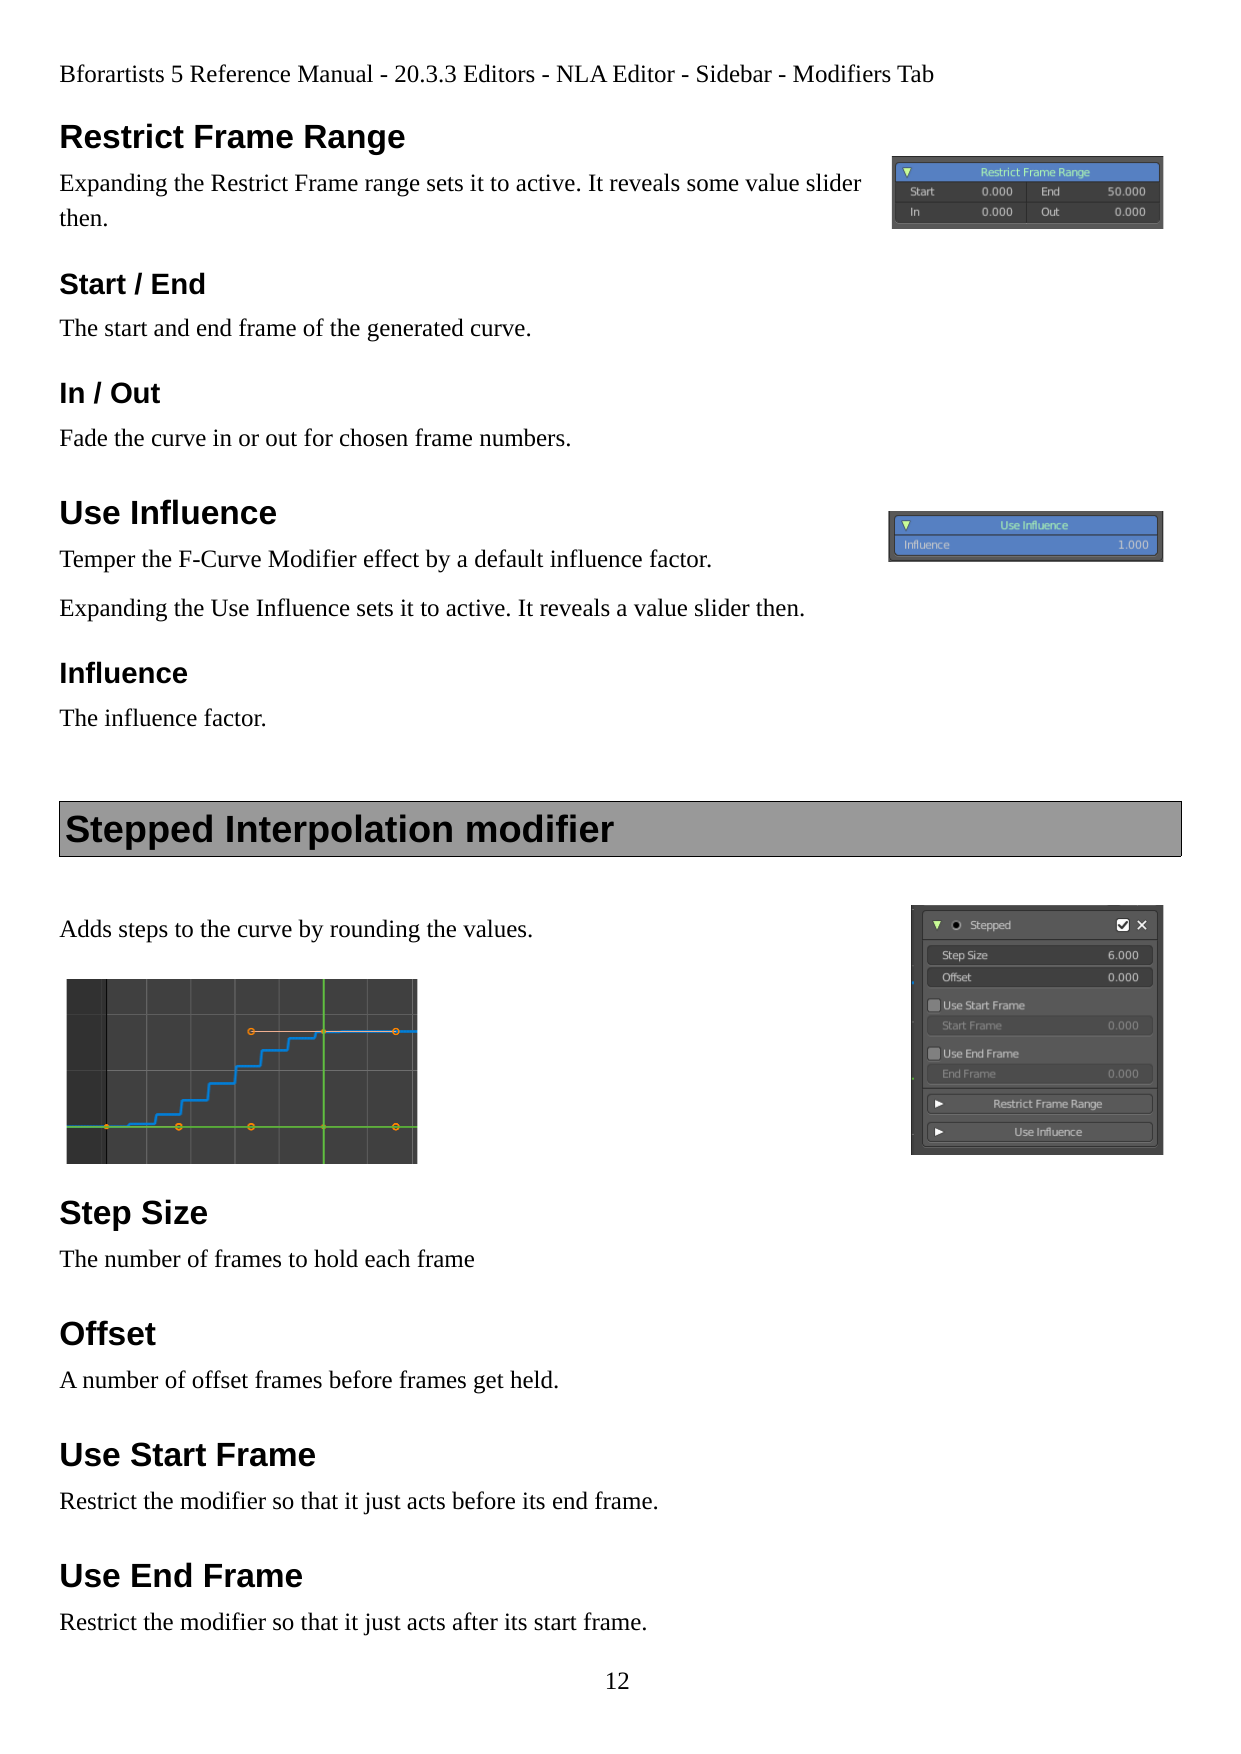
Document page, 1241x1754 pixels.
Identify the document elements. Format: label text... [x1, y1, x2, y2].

subtitle Offset [59, 1314, 1181, 1353]
table_header Stepped Interpolation modifier [60, 802, 1181, 856]
text The influence factor. [59, 703, 1181, 731]
picture [911, 905, 1164, 1155]
subtitle In / Out [59, 376, 1181, 410]
subtitle Use End Frame [59, 1556, 1181, 1595]
picture [66, 979, 418, 1164]
text The start and end frame of the generated curve. [59, 313, 1181, 342]
subtitle Step Size [59, 1193, 1181, 1232]
text Expanding the Use Influence sets it to active. It reveals a value slider then. [59, 593, 1181, 622]
text The number of frames to hold each frame [59, 1244, 1181, 1273]
subtitle Use Start Frame [59, 1435, 1181, 1474]
picture [891, 156, 1164, 229]
subtitle Start / End [59, 267, 1181, 300]
text Expanding the Restrict Frame range sets it to active. It reveals some value slider then. [59, 168, 1181, 232]
text Restrict the modifier so that it just acts after its start frame. [59, 1607, 1181, 1636]
text Fade the curve in or out for chosen frame numbers. [59, 423, 1181, 451]
text Adds steps to the curve by rounding the values. [59, 914, 911, 942]
subtitle Use Influence [59, 493, 1181, 531]
picture [888, 511, 1164, 562]
subtitle Restrict Frame Range [59, 117, 1181, 156]
text Restrict the modifier so that it just acts before its end frame. [59, 1486, 1181, 1515]
subtitle Influence [59, 656, 1181, 690]
text Temper the F-Curve Modifier effect by a default influence factor. [59, 544, 1181, 572]
text A number of offset frames before frames get held. [59, 1365, 1181, 1394]
